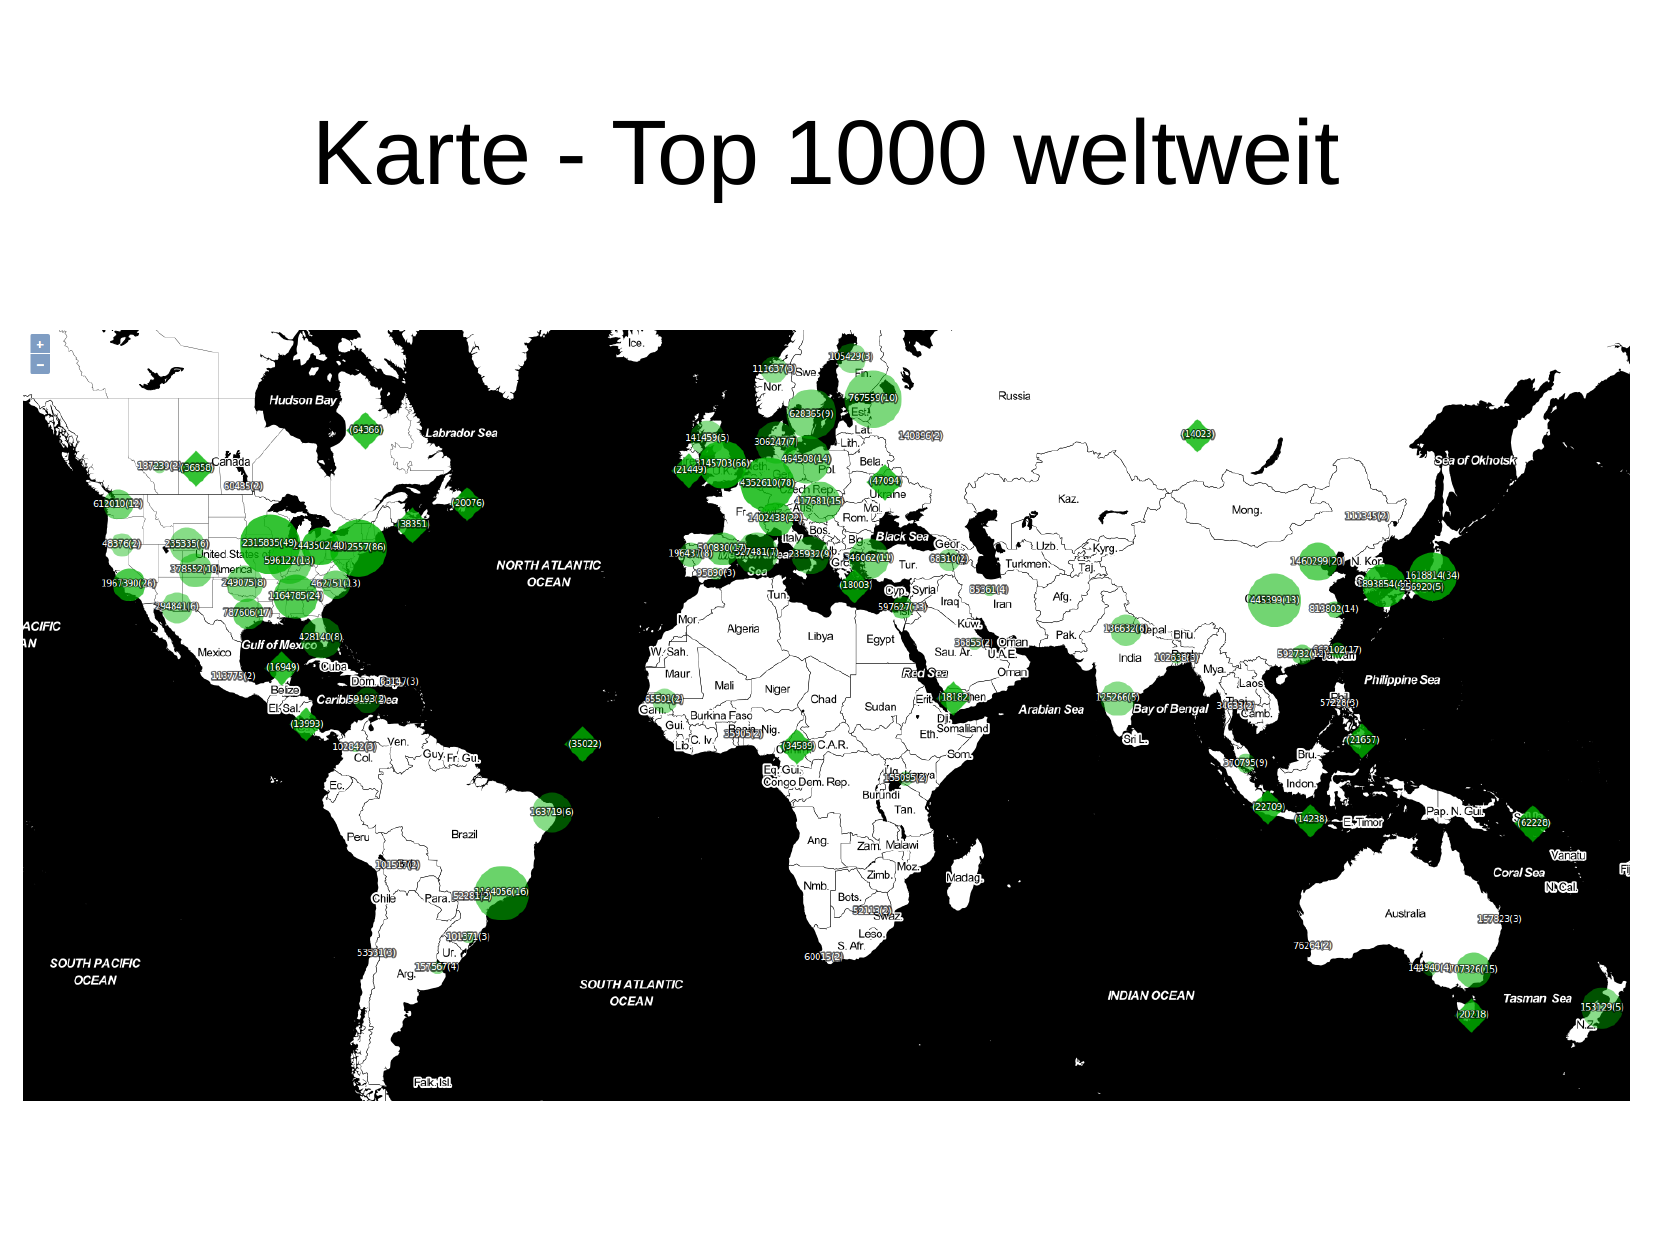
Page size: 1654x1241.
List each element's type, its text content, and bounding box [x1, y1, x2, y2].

title Karte - Top 1000 weltweit [82, 49, 1571, 257]
picture [23, 330, 1630, 1101]
